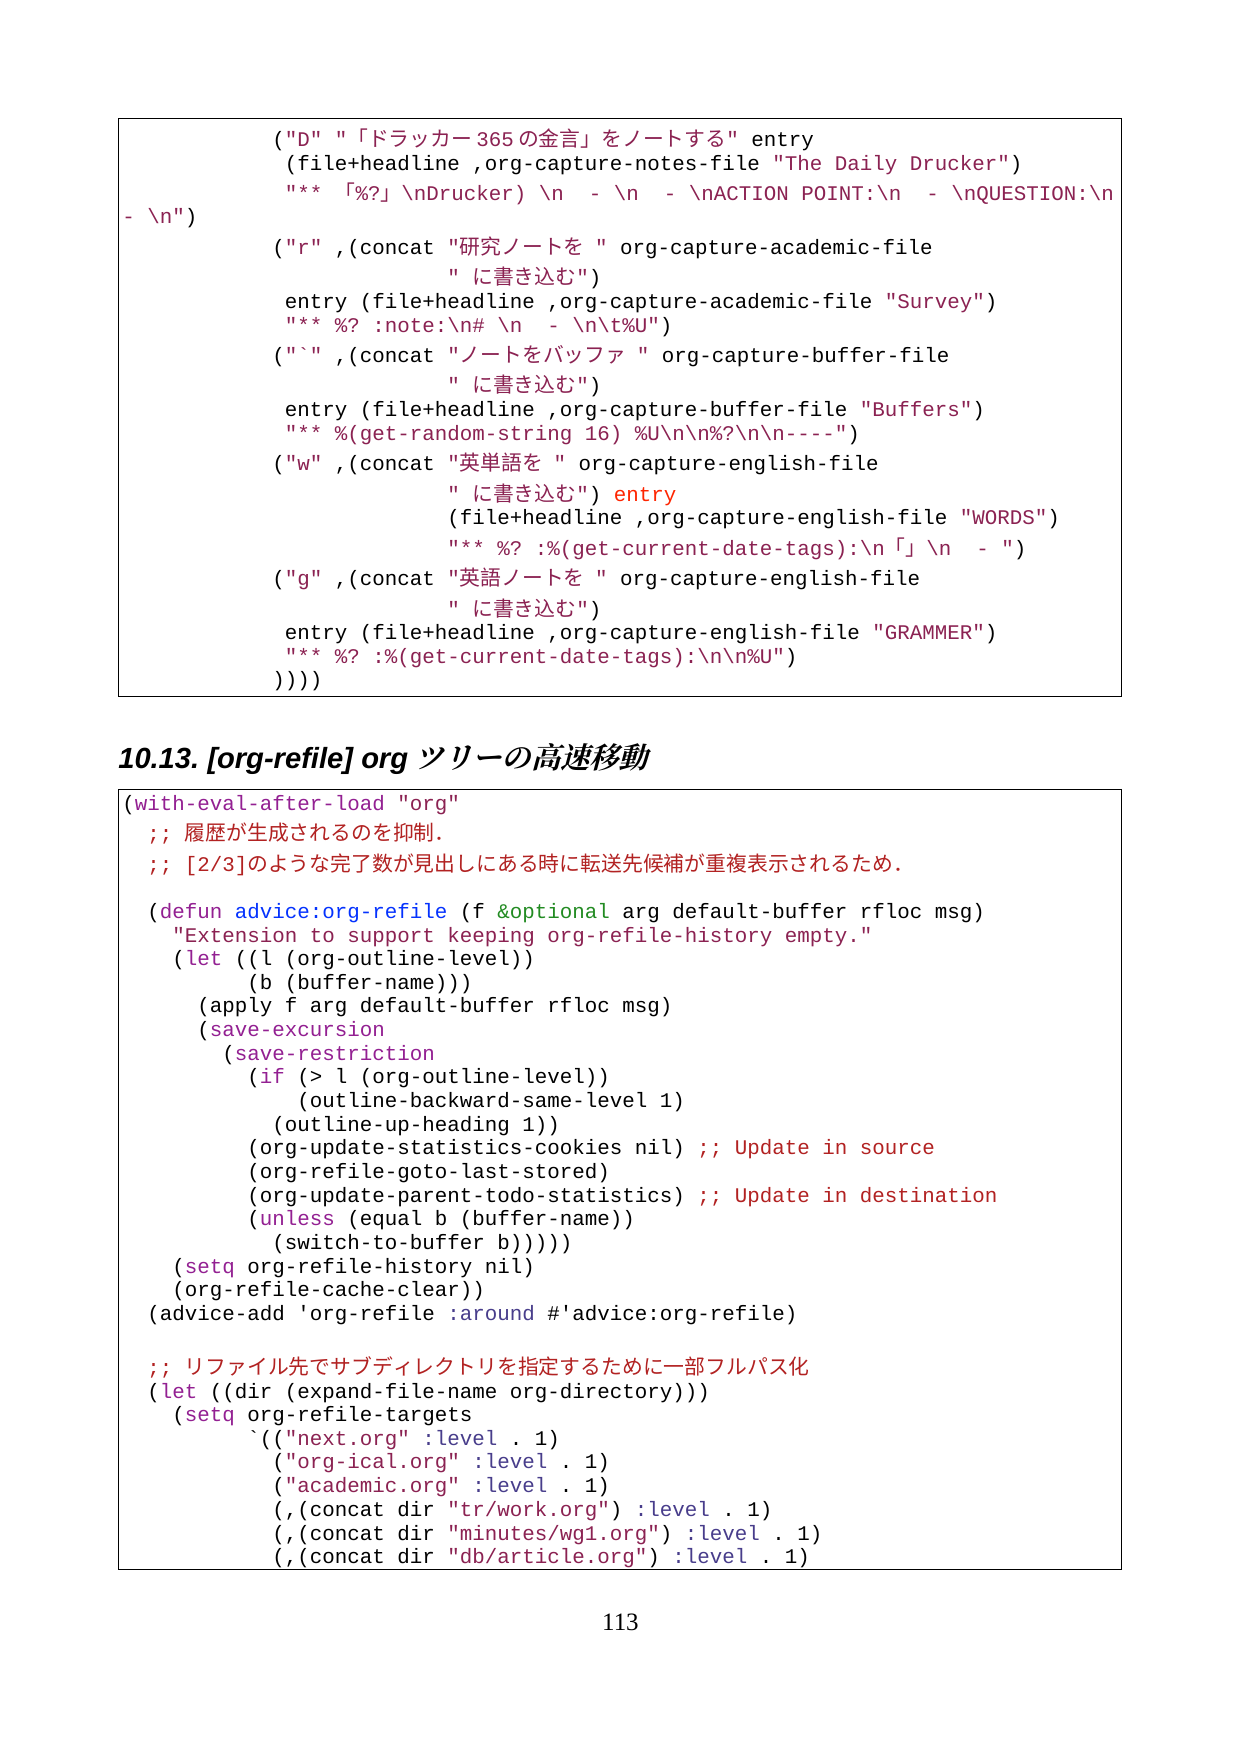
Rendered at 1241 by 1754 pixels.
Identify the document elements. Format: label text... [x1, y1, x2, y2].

text (defun advice:org-refile (f &optional arg default-buffer rfloc msg) [119, 897, 1121, 921]
text (org-update-statistics-cookies nil) ;; Update in source [119, 1133, 1121, 1157]
text (org-refile-goto-last-stored) [119, 1157, 1121, 1181]
text (b (buffer-name))) [119, 968, 1121, 992]
text ("r" ,(concat "研究ノートを " org-capture-academic-file [119, 226, 1121, 257]
text (,(concat dir "minutes/wg1.org") :level . 1) [119, 1518, 1121, 1542]
text "** %? :%(get-current-date-tags):\n「」\n - ") [119, 527, 1121, 557]
text (advice-add 'org-refile :around #'advice:org-refile) [119, 1299, 1121, 1323]
text (switch-to-buffer b))))) [119, 1228, 1121, 1252]
text entry (file+headline ,org-capture-english-file "GRAMMER") [119, 618, 1121, 642]
text (,(concat dir "db/article.org") :level . 1) [119, 1542, 1121, 1569]
text entry (file+headline ,org-capture-buffer-file "Buffers") [119, 395, 1121, 419]
text (file+headline ,org-capture-english-file "WORDS") [119, 503, 1121, 527]
text " に書き込む") [119, 365, 1121, 395]
text (apply f arg default-buffer rfloc msg) [119, 992, 1121, 1015]
text (file+headline ,org-capture-notes-file "The Daily Drucker") [119, 148, 1121, 172]
text (,(concat dir "tr/work.org") :level . 1) [119, 1495, 1121, 1518]
text entry (file+headline ,org-capture-academic-file "Survey") [119, 287, 1121, 311]
text (let ((dir (expand-file-name org-directory))) [119, 1377, 1121, 1400]
text ;; 履歴が生成されるのを抑制． [119, 812, 1121, 843]
text " に書き込む") [119, 257, 1121, 287]
text ("D" "「ドラッカー365の金言」をノートする" entry [119, 119, 1121, 148]
text (setq org-refile-history nil) [119, 1252, 1121, 1275]
text (if (> l (org-outline-level)) [119, 1062, 1121, 1086]
text )))) [119, 666, 1121, 696]
text " に書き込む") entry [119, 473, 1121, 503]
text (save-restriction [119, 1039, 1121, 1062]
text ;; [2/3]のような完了数が見出しにある時に転送先候補が重複表示されるため． [119, 843, 1121, 873]
text (let ((l (org-outline-level)) [119, 944, 1121, 968]
text " に書き込む") [119, 588, 1121, 618]
text (save-excursion [119, 1015, 1121, 1039]
text (org-refile-cache-clear)) [119, 1275, 1121, 1299]
text "** %? :note:\n# \n - \n\t%U") [119, 311, 1121, 334]
text "** %? :%(get-current-date-tags):\n\n%U") [119, 642, 1121, 666]
text ("g" ,(concat "英語ノートを " org-capture-english-file [119, 557, 1121, 588]
text ("academic.org" :level . 1) [119, 1471, 1121, 1495]
text ;; リファイル先でサブディレクトリを指定するために一部フルパス化 [119, 1346, 1121, 1377]
text (unless (equal b (buffer-name)) [119, 1204, 1121, 1228]
text (org-update-parent-todo-statistics) ;; Update in destination [119, 1181, 1121, 1204]
text (outline-backward-same-level 1) [119, 1086, 1121, 1110]
text `(("next.org" :level . 1) [119, 1424, 1121, 1448]
text (outline-up-heading 1)) [119, 1110, 1121, 1133]
text "Extension to support keeping org-refile-history empty." [119, 921, 1121, 944]
text "** %(get-random-string 16) %U\n\n%?\n\n----") [119, 419, 1121, 442]
subtitle [org-refile] orgツリーの高速移動 [118, 734, 1122, 776]
text (setq org-refile-targets [119, 1400, 1121, 1424]
text ("org-ical.org" :level . 1) [119, 1448, 1121, 1471]
text ("`" ,(concat "ノートをバッファ " org-capture-buffer-file [119, 334, 1121, 365]
text (with-eval-after-load "org" [119, 790, 1121, 812]
text "** 「%?」\nDrucker) \n - \n - \nACTION POINT:\n - \nQUESTION:\n - \n") [119, 172, 1121, 226]
text ("w" ,(concat "英単語を " org-capture-english-file [119, 442, 1121, 473]
